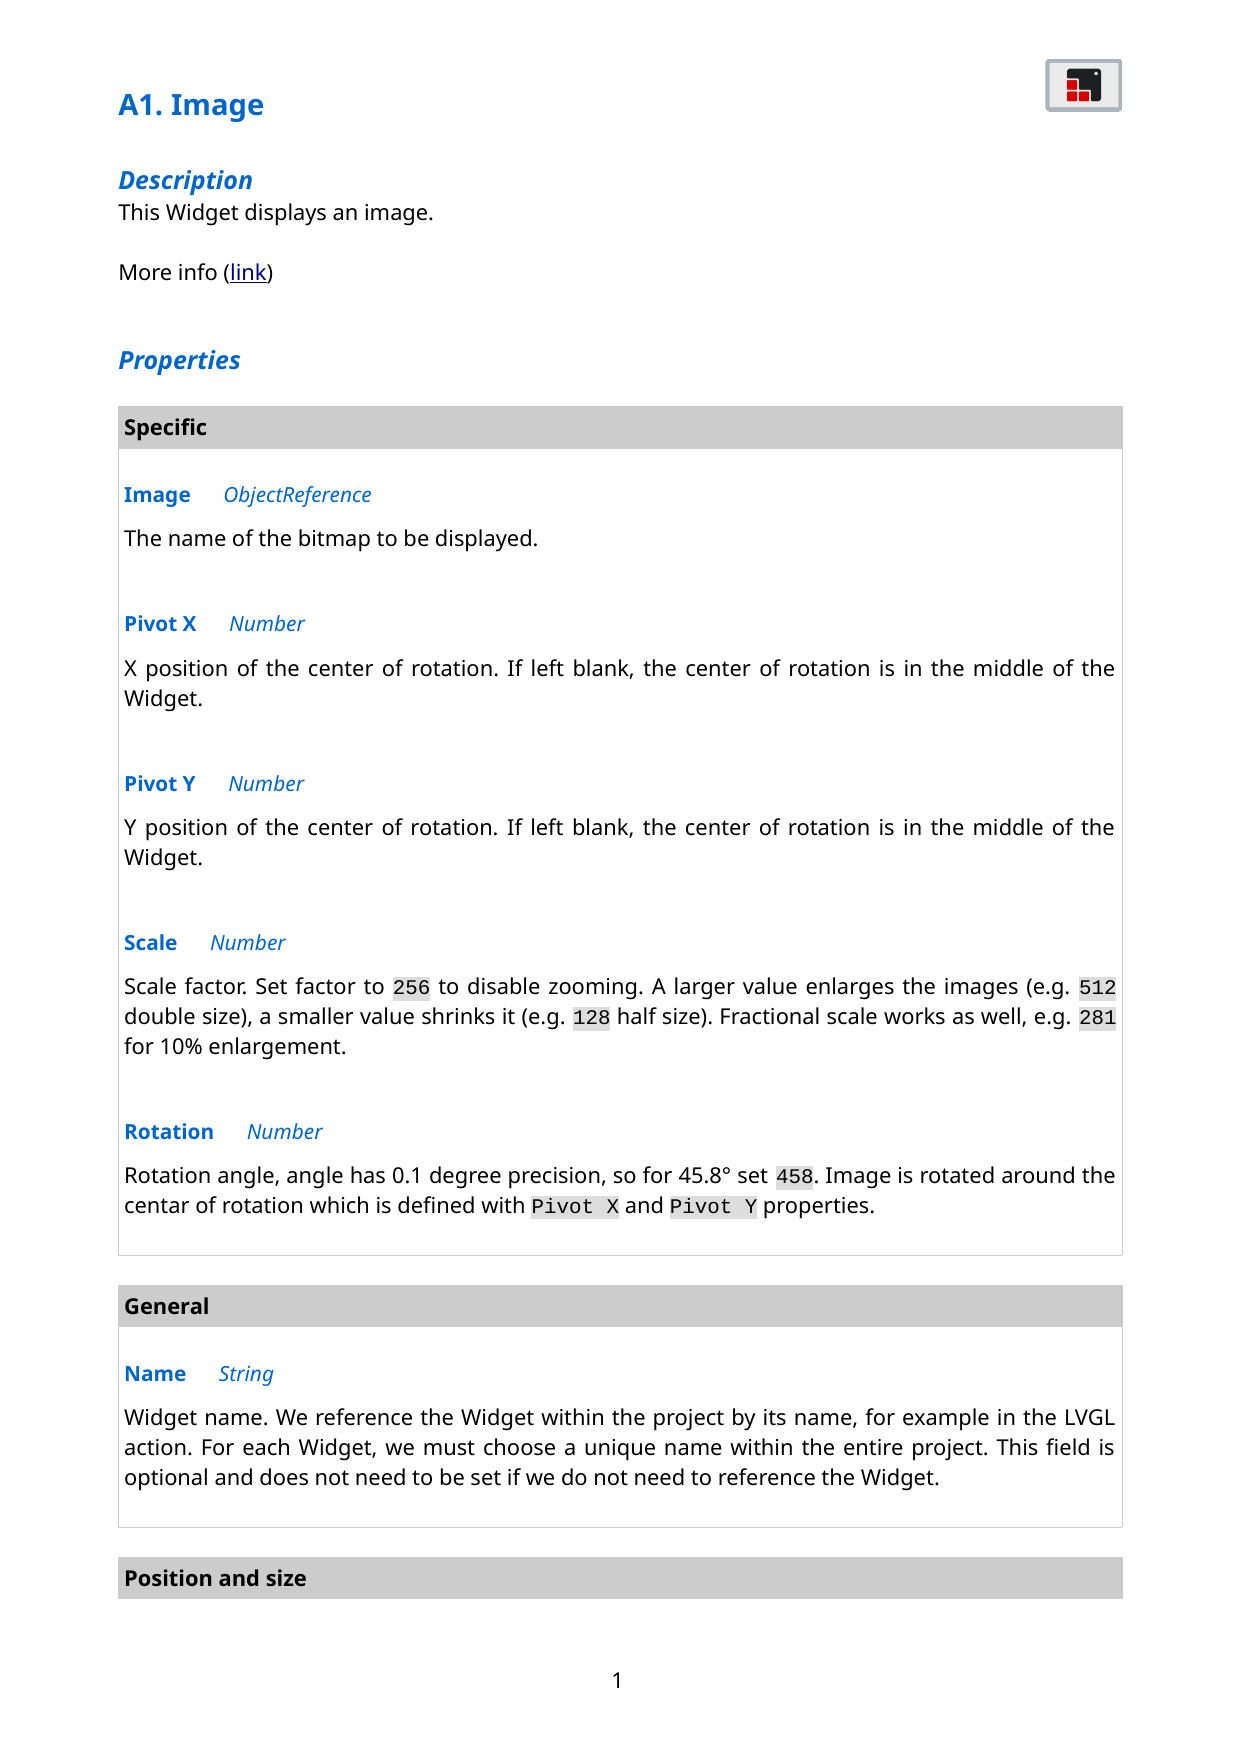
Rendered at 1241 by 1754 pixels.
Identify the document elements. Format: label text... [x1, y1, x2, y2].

subtitle Properties [118, 343, 1122, 377]
text More info (link) [118, 256, 1122, 286]
picture [1045, 59, 1123, 112]
subtitle Description [118, 163, 1122, 197]
subtitle Image [118, 84, 1122, 124]
table_header Specific [119, 407, 1122, 448]
table_header General [119, 1286, 1122, 1326]
text This Widget displays an image. [118, 197, 1122, 227]
table_cell Image ObjectReference The name of the bitmap to be displayed. Pivot X Number X position of the center of rotation. If left blank, the center of rotation is in the middle of the Widget. Pivot Y Number Y position of the center of rotation. If left blank, the center of rotation is in the middle of the Widget. Scale Number Scale factor. Set factor to 256 to disable zooming. A larger value enlarges the images (e.g. 512 double size), a smaller value shrinks it (e.g. 128 half size). Fractional scale works as well, e.g. 281 for 10% enlargement. Rotation Number Rotation angle, angle has 0.1 degree precision, so for 45.8° set 458. Image is rotated around the centar of rotation which is defined with Pivot X and Pivot Y properties. [119, 449, 1122, 1255]
table_header Position and size [119, 1558, 1122, 1598]
table_cell Name String Widget name. We reference the Widget within the project by its name, for example in the LVGL action. For each Widget, we must choose a unique name within the entire project. This field is optional and does not need to be set if we do not need to reference the Widget. [119, 1327, 1122, 1527]
